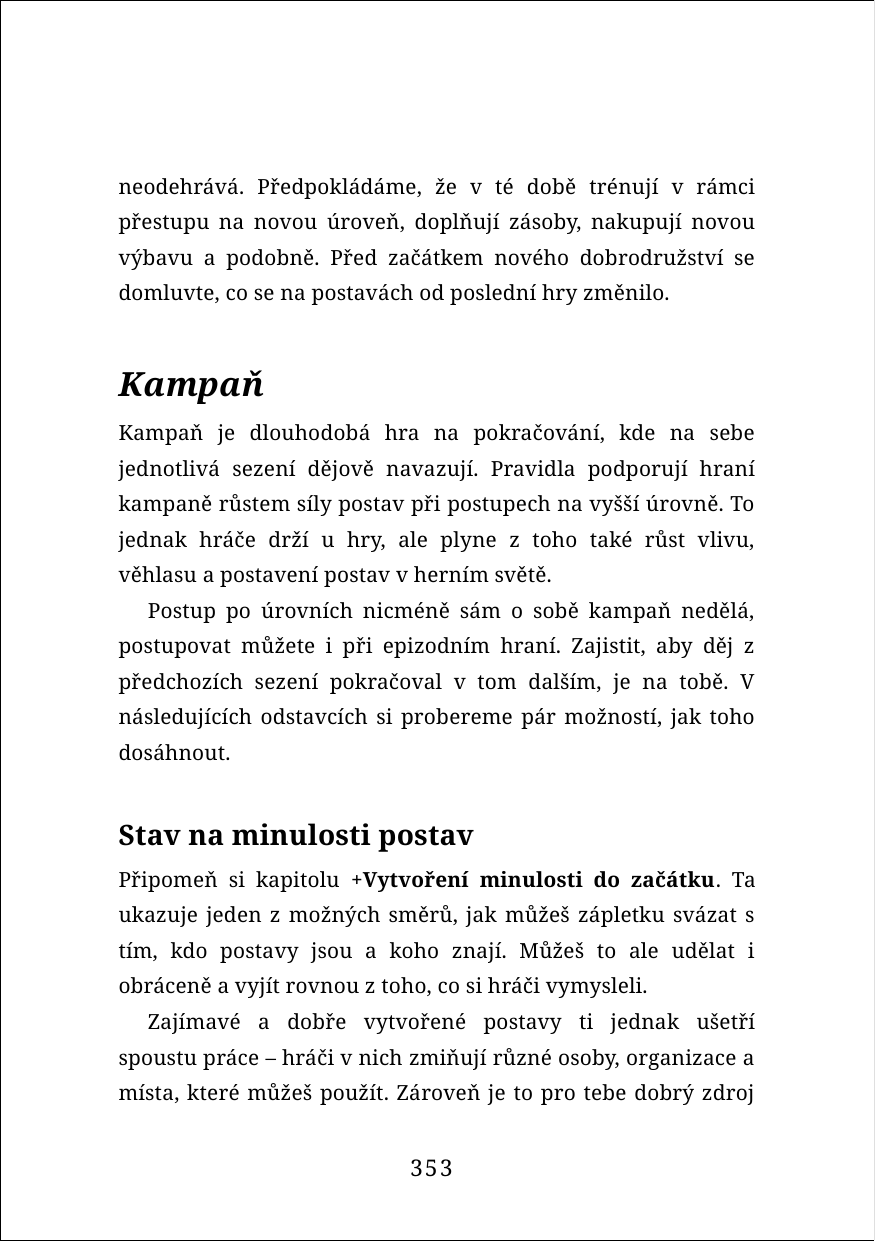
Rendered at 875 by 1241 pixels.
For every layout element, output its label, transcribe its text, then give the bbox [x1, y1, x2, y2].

subtitle Kampaň [118, 361, 756, 407]
subtitle Stav na minulosti postav [118, 815, 756, 853]
text neodehrává. Předpokládáme, že v té době trénují v rámci přestupu na novou úroveň, doplňují zásoby, nakupují novou výbavu a podobně. Před začátkem nového dobrodružství se domluvte, co se na postavách od poslední hry změnilo. [118, 172, 756, 307]
text Připomeň si kapitolu +Vytvoření minulosti do začátku. Ta ukazuje jeden z možných směrů, jak můžeš zápletku svázat s tím, kdo postavy jsou a koho znají. Můžeš to ale udělat i obráceně a vyjít rovnou z toho, co si hráči vymysleli. Zajímavé a dobře vytvořené postavy ti jednak ušetří spoustu práce – hráči v nich zmiňují různé osoby, organizace a místa, které můžeš použít. Zároveň je to pro tebe dobrý zdroj [118, 865, 756, 1107]
text Kampaň je dlouhodobá hra na pokračování, kde na sebe jednotlivá sezení dějově navazují. Pravidla podporují hraní kampaně růstem síly postav při postupech na vyšší úrovně. To jednak hráče drží u hry, ale plyne z toho také růst vlivu, věhlasu a postavení postav v herním světě. Postup po úrovních nicméně sám o sobě kampaň nedělá, postupovat můžete i při epizodním hraní. Zajistit, aby děj z předchozích sezení pokračoval v tom dalším, je na tobě. V následujících odstavcích si probereme pár možností, jak toho dosáhnout. [118, 418, 756, 766]
